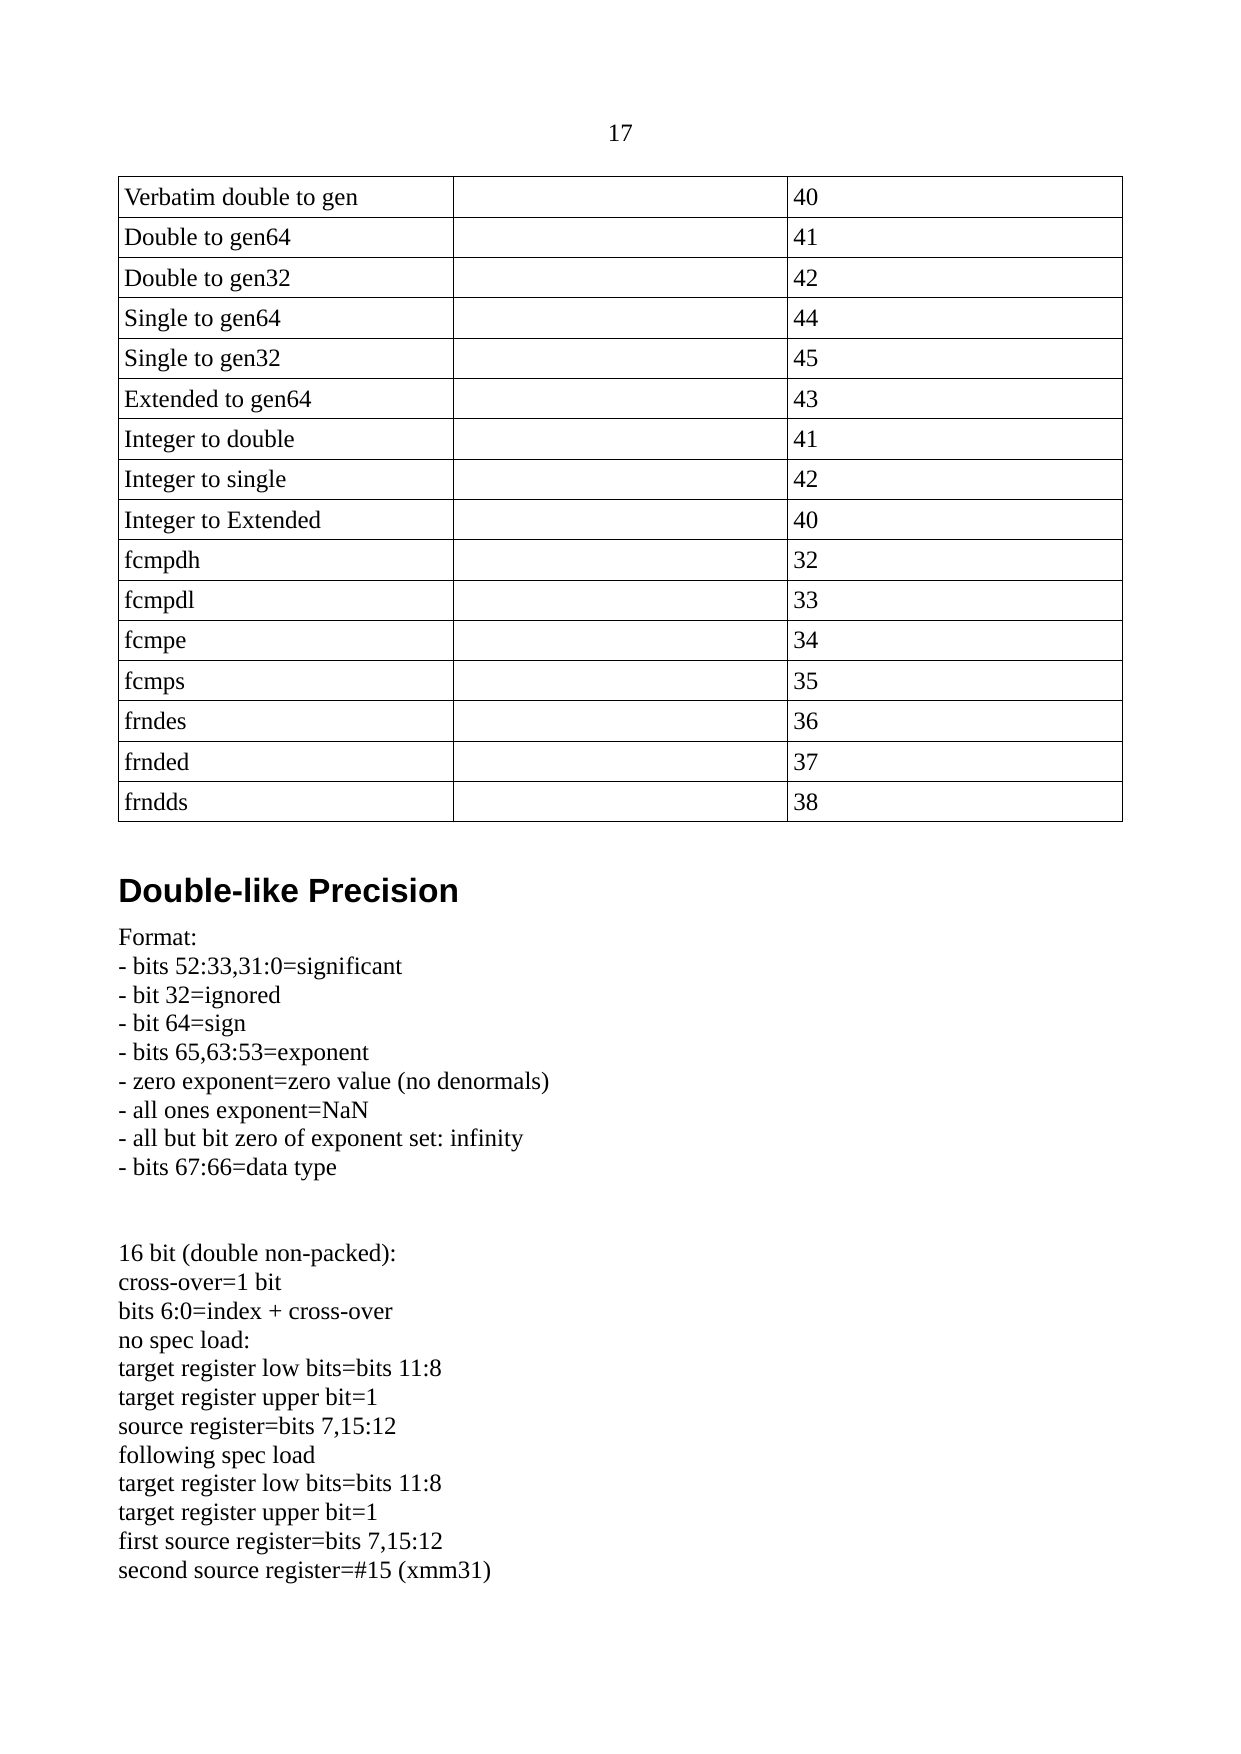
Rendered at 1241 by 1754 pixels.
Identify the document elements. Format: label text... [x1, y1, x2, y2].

text Format: [118, 922, 1122, 951]
table_cell [454, 218, 787, 257]
table_cell Integer to double [119, 419, 453, 458]
table_cell [454, 339, 787, 378]
text cross-over=1 bit [118, 1267, 1122, 1296]
table_cell 40 [788, 177, 1122, 217]
table_cell 36 [788, 701, 1122, 741]
table_cell fcmpdh [119, 540, 453, 579]
text target register low bits=bits 11:8 [118, 1468, 1122, 1497]
table_cell Integer to Extended [119, 500, 453, 539]
table_cell [454, 701, 787, 741]
text - bit 32=ignored [118, 980, 1122, 1008]
text - bits 65,63:53=exponent [118, 1037, 1122, 1066]
table_cell Extended to gen64 [119, 379, 453, 418]
table_cell Single to gen32 [119, 339, 453, 378]
table_cell 34 [788, 621, 1122, 660]
table_cell [454, 540, 787, 579]
table_cell [454, 581, 787, 620]
text target register upper bit=1 [118, 1382, 1122, 1411]
text source register=bits 7,15:12 [118, 1411, 1122, 1440]
text - all but bit zero of exponent set: infinity [118, 1123, 1122, 1152]
table_cell [454, 661, 787, 700]
text second source register=#15 (xmm31) [118, 1555, 1122, 1583]
table_cell Integer to single [119, 460, 453, 499]
text first source register=bits 7,15:12 [118, 1526, 1122, 1555]
table_cell [454, 419, 787, 458]
table_cell frndes [119, 701, 453, 741]
text following spec load [118, 1440, 1122, 1468]
table_cell 45 [788, 339, 1122, 378]
table_cell fcmps [119, 661, 453, 700]
table_cell frnded [119, 742, 453, 781]
text - bits 67:66=data type [118, 1152, 1122, 1181]
table_cell fcmpe [119, 621, 453, 660]
table_cell [454, 500, 787, 539]
text 16 bit (double non-packed): [118, 1238, 1122, 1267]
table_cell [454, 782, 787, 821]
text - bits 52:33,31:0=significant [118, 951, 1122, 980]
table_cell [454, 621, 787, 660]
table_cell 33 [788, 581, 1122, 620]
table_cell [454, 379, 787, 418]
table_cell 44 [788, 298, 1122, 338]
table_cell 41 [788, 419, 1122, 458]
text no spec load: [118, 1325, 1122, 1353]
table_cell 42 [788, 460, 1122, 499]
table_cell Single to gen64 [119, 298, 453, 338]
table_cell fcmpdl [119, 581, 453, 620]
table_cell Verbatim double to gen [119, 177, 453, 217]
table_cell [454, 258, 787, 297]
table_cell 37 [788, 742, 1122, 781]
table_cell 41 [788, 218, 1122, 257]
table_cell [454, 460, 787, 499]
text target register upper bit=1 [118, 1497, 1122, 1526]
table_cell 38 [788, 782, 1122, 821]
table_cell 42 [788, 258, 1122, 297]
table_cell 32 [788, 540, 1122, 579]
text - all ones exponent=NaN [118, 1095, 1122, 1123]
text - zero exponent=zero value (no denormals) [118, 1066, 1122, 1095]
table_cell 43 [788, 379, 1122, 418]
subtitle Double-like Precision [118, 871, 1122, 910]
text bits 6:0=index + cross-over [118, 1296, 1122, 1325]
table_cell [454, 742, 787, 781]
table_cell Double to gen64 [119, 218, 453, 257]
text target register low bits=bits 11:8 [118, 1353, 1122, 1382]
table_cell 35 [788, 661, 1122, 700]
table_cell [454, 298, 787, 338]
table_cell frndds [119, 782, 453, 821]
table_cell Double to gen32 [119, 258, 453, 297]
table_cell [454, 177, 787, 217]
table_cell 40 [788, 500, 1122, 539]
text - bit 64=sign [118, 1008, 1122, 1037]
